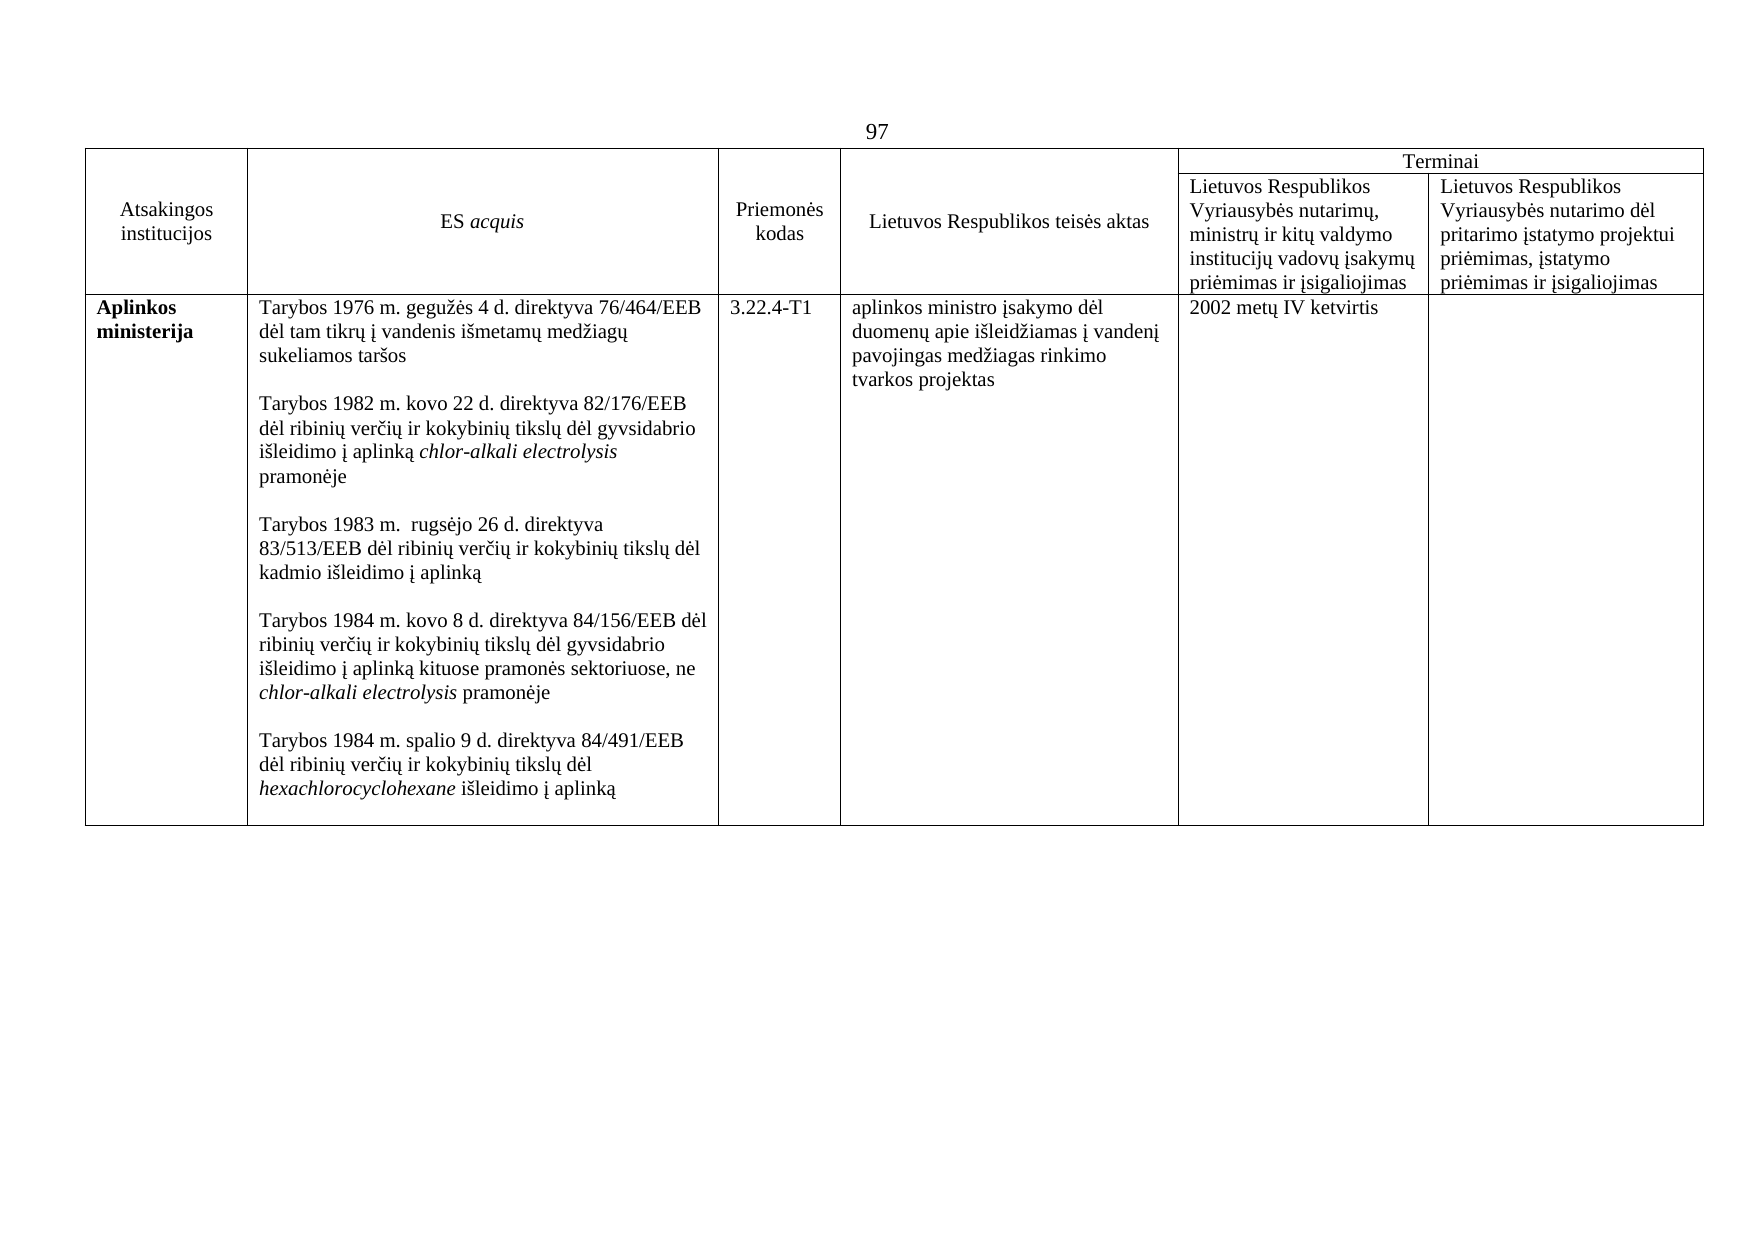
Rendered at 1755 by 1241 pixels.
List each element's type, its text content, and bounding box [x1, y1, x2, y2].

table_cell Aplinkos ministerija [86, 295, 247, 824]
table_cell 3.22.4-T1 [719, 295, 840, 824]
table_header Atsakingos institucijos [86, 149, 247, 294]
table_header Priemonės kodas [719, 149, 840, 294]
table_header Lietuvos Respublikos teisės aktas [841, 149, 1178, 294]
table_header Terminai [1179, 149, 1703, 173]
table_cell 2002 metų IV ketvirtis [1179, 295, 1428, 824]
table_cell Lietuvos Respublikos Vyriausybės nutarimo dėl pritarimo įstatymo projektui priėmimas, įstatymo priėmimas ir įsigaliojimas [1429, 174, 1703, 294]
table_cell aplinkos ministro įsakymo dėl duomenų apie išleidžiamas į vandenį pavojingas medžiagas rinkimo tvarkos projektas [841, 295, 1178, 824]
table_cell [1429, 295, 1703, 824]
table_header ES acquis [248, 149, 718, 294]
table_cell Lietuvos Respublikos Vyriausybės nutarimų, ministrų ir kitų valdymo institucijų vadovų įsakymų priėmimas ir įsigaliojimas [1179, 174, 1428, 294]
table_cell Tarybos 1976 m. gegužės 4 d. direktyva 76/464/EEB dėl tam tikrų į vandenis išmetamų medžiagų sukeliamos taršos Tarybos 1982 m. kovo 22 d. direktyva 82/176/EEB dėl ribinių verčių ir kokybinių tikslų dėl gyvsidabrio išleidimo į aplinką chlor-alkali electrolysis pramonėje Tarybos 1983 m. rugsėjo 26 d. direktyva 83/513/EEB dėl ribinių verčių ir kokybinių tikslų dėl kadmio išleidimo į aplinką Tarybos 1984 m. kovo 8 d. direktyva 84/156/EEB dėl ribinių verčių ir kokybinių tikslų dėl gyvsidabrio išleidimo į aplinką kituose pramonės sektoriuose, ne chlor-alkali electrolysis pramonėje Tarybos 1984 m. spalio 9 d. direktyva 84/491/EEB dėl ribinių verčių ir kokybinių tikslų dėl hexachlorocyclohexane išleidimo į aplinką [248, 295, 718, 824]
